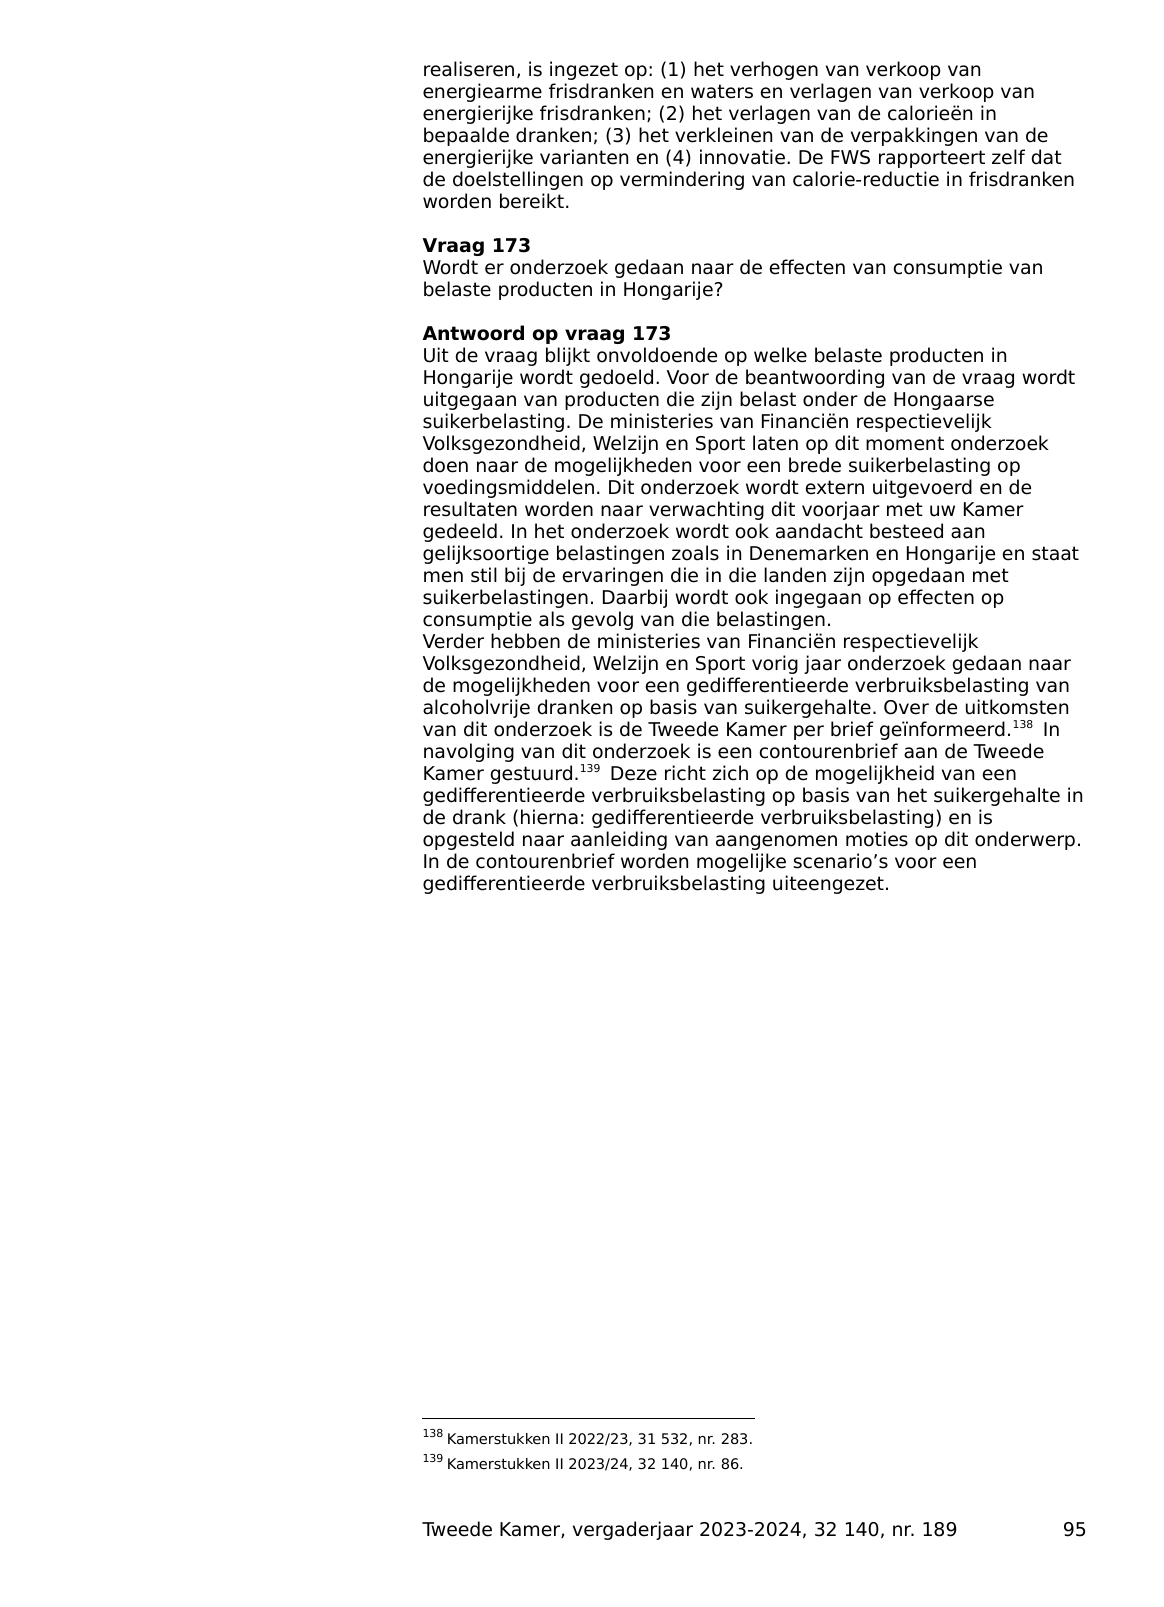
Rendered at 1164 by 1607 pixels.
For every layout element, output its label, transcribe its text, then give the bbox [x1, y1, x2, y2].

text Wordt er onderzoek gedaan naar de effecten van consumptie van belaste producten in Hongarije? [422, 257, 1087, 301]
text Verder hebben de ministeries van Financiën respectievelijk Volksgezondheid, Welzijn en Sport vorig jaar onderzoek gedaan naar de mogelijkheden voor een gedifferentieerde verbruiksbelasting van alcoholvrije dranken op basis van suikergehalte. Over de uitkomsten van dit onderzoek is de Tweede Kamer per brief geïnformeerd. In navolging van dit onderzoek is een contourenbrief aan de Tweede Kamer gestuurd. Deze richt zich op de mogelijkheid van een gedifferentieerde verbruiksbelasting op basis van het suikergehalte in de drank (hierna: gedifferentieerde verbruiksbelasting) en is opgesteld naar aanleiding van aangenomen moties op dit onderwerp. In de contourenbrief worden mogelijke scenario’s voor een gedifferentieerde verbruiksbelasting uiteengezet. [422, 631, 1087, 895]
text Kamerstukken II 2022/23, 31 532, nr. 283. [422, 1427, 1087, 1449]
text Uit de vraag blijkt onvoldoende op welke belaste producten in Hongarije wordt gedoeld. Voor de beantwoording van de vraag wordt uitgegaan van producten die zijn belast onder de Hongaarse suikerbelasting. De ministeries van Financiën respectievelijk Volksgezondheid, Welzijn en Sport laten op dit moment onderzoek doen naar de mogelijkheden voor een brede suikerbelasting op voedingsmiddelen. Dit onderzoek wordt extern uitgevoerd en de resultaten worden naar verwachting dit voorjaar met uw Kamer gedeeld. In het onderzoek wordt ook aandacht besteed aan gelijksoortige belastingen zoals in Denemarken en Hongarije en staat men stil bij de ervaringen die in die landen zijn opgedaan met suikerbelastingen. Daarbij wordt ook ingegaan op effecten op consumptie als gevolg van die belastingen. [422, 345, 1087, 631]
text Vraag 173 [422, 235, 1087, 257]
text Antwoord op vraag 173 [422, 323, 1087, 345]
text realiseren, is ingezet op: (1) het verhogen van verkoop van energiearme frisdranken en waters en verlagen van verkoop van energierijke frisdranken; (2) het verlagen van de calorieën in bepaalde dranken; (3) het verkleinen van de verpakkingen van de energierijke varianten en (4) innovatie. De FWS rapporteert zelf dat de doelstellingen op vermindering van calorie-reductie in frisdranken worden bereikt. [422, 59, 1087, 213]
text Kamerstukken II 2023/24, 32 140, nr. 86. [422, 1452, 1087, 1474]
